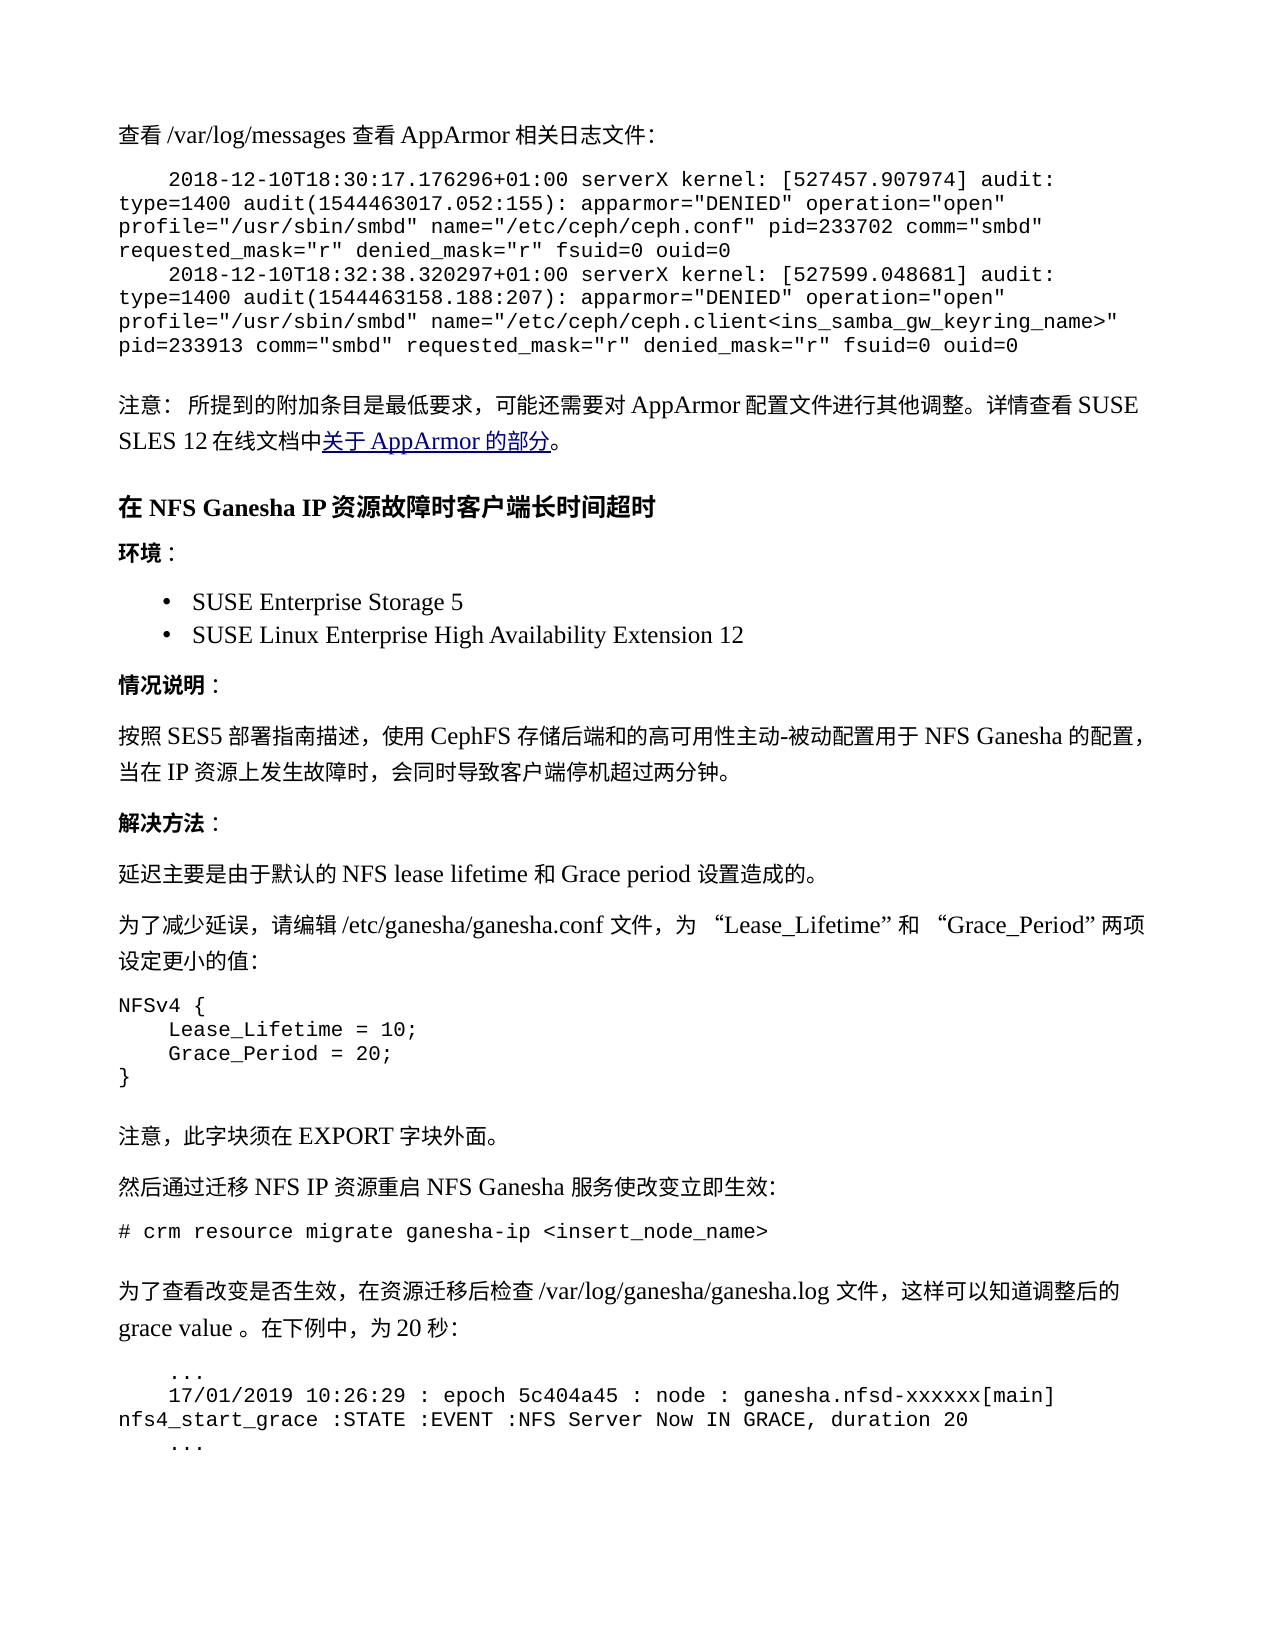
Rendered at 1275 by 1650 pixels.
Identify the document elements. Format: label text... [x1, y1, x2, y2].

text 为了查看改变是否生效，在资源迁移后检查 /var/log/ganesha/ganesha.log 文件，这样可以知道调整后的 grace value 。在下例中，为20 秒： [118, 1274, 1157, 1342]
text 注意，此字块须在 EXPORT 字块外面。 [118, 1119, 1157, 1151]
text ... [118, 1362, 1157, 1385]
text ... [118, 1433, 1157, 1456]
text 情况说明 ： [118, 668, 1157, 699]
list SUSE Enterprise Storage 5 [162, 587, 1157, 616]
text Lease_Lifetime = 10; [118, 1019, 1157, 1043]
text 2018-12-10T18:30:17.176296+01:00 serverX kernel: [527457.907974] audit: type=1400 audit(1544463017.052:155): apparmor="DENIED" operation="open" profile="/usr/sbin/smbd" name="/etc/ceph/ceph.conf" pid=233702 comm="smbd" requested_mask="r" denied_mask="r" fsuid=0 ouid=0 [118, 169, 1157, 264]
text 17/01/2019 10:26:29 : epoch 5c404a45 : node : ganesha.nfsd-xxxxxx[main] nfs4_start_grace :STATE :EVENT :NFS Server Now IN GRACE, duration 20 [118, 1385, 1157, 1433]
text 为了减少延误，请编辑 /etc/ganesha/ganesha.conf 文件，为 “Lease_Lifetime” 和 “Grace_Period” 两项设定更小的值： [118, 908, 1157, 976]
subtitle 在 NFS Ganesha IP 资源故障时客户端长时间超时 [118, 488, 1157, 524]
list SUSE Linux Enterprise High Availability Extension 12 [162, 620, 1157, 649]
text 2018-12-10T18:32:38.320297+01:00 serverX kernel: [527599.048681] audit: type=1400 audit(1544463158.188:207): apparmor="DENIED" operation="open" profile="/usr/sbin/smbd" name="/etc/ceph/ceph.client<ins_samba_gw_keyring_name>" pid=233913 comm="smbd" requested_mask="r" denied_mask="r" fsuid=0 ouid=0 [118, 264, 1157, 358]
text 注意： 所提到的附加条目是最低要求，可能还需要对AppArmor配置文件进行其他调整。详情查看SUSE SLES 12在线文档中关于AppArmor的部分。 [118, 388, 1157, 456]
text 然后通过迁移 NFS IP 资源重启 NFS Ganesha 服务使改变立即生效： [118, 1170, 1157, 1202]
text 查看 /var/log/messages 查看AppArmor相关日志文件： [118, 118, 1157, 150]
text 解决方法 ： [118, 806, 1157, 838]
text NFSv4 { [118, 995, 1157, 1019]
text 按照 SES5 部署指南描述，使用 CephFS 存储后端和的高可用性主动-被动配置用于 NFS Ganesha 的配置，当在 IP 资源上发生故障时，会同时导致客户端停机超过两分钟。 [118, 719, 1157, 787]
text # crm resource migrate ganesha-ip <insert_node_name> [118, 1221, 1157, 1245]
text 延迟主要是由于默认的 NFS lease lifetime 和 Grace period 设置造成的。 [118, 857, 1157, 889]
text } [118, 1066, 1157, 1090]
text Grace_Period = 20; [118, 1043, 1157, 1066]
text 环境 ： [118, 536, 1157, 568]
